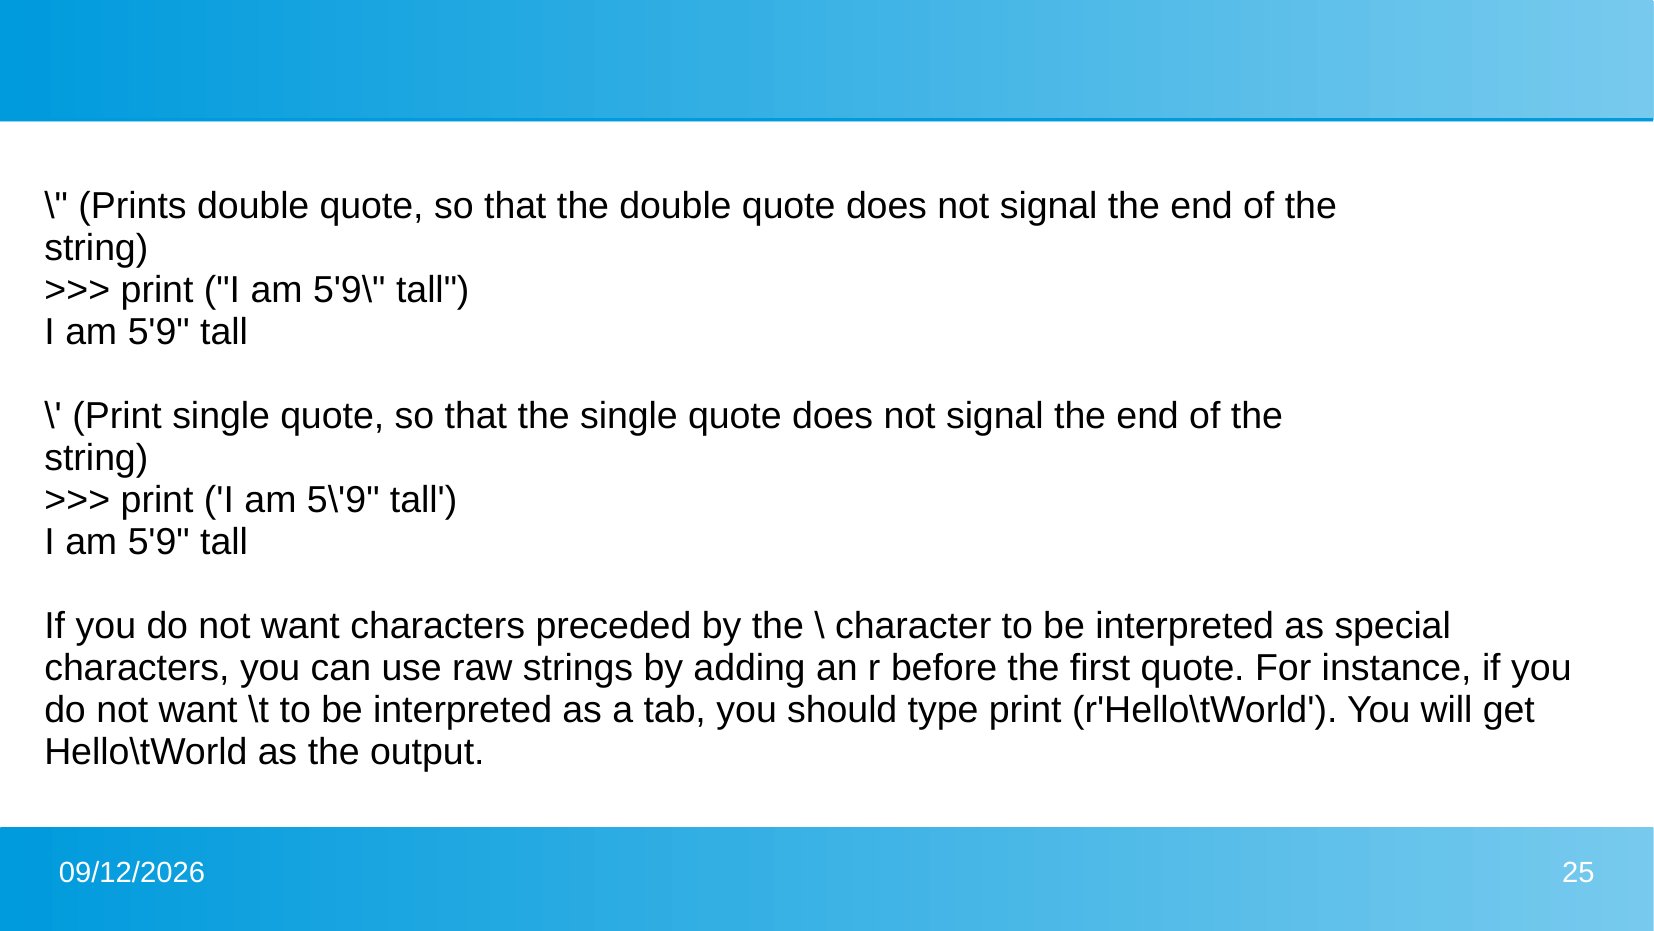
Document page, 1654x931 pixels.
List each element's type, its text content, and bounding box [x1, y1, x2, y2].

text_box \" (Prints double quote, so that the double quote does not signal the end of the string) >>> print ("I am 5'9\" tall") I am 5'9" tall \' (Print single quote, so that the single quote does not signal the end of the string) >>> print ('I am 5\'9" tall') I am 5'9" tall If you do not want characters preceded by the \ character to be interpreted as special characters, you can use raw strings by adding an r before the first quote. For instance, if you do not want \t to be interpreted as a tab, you should type print (r'Hello\tWorld'). You will get Hello\tWorld as the output. [29, 177, 1625, 780]
